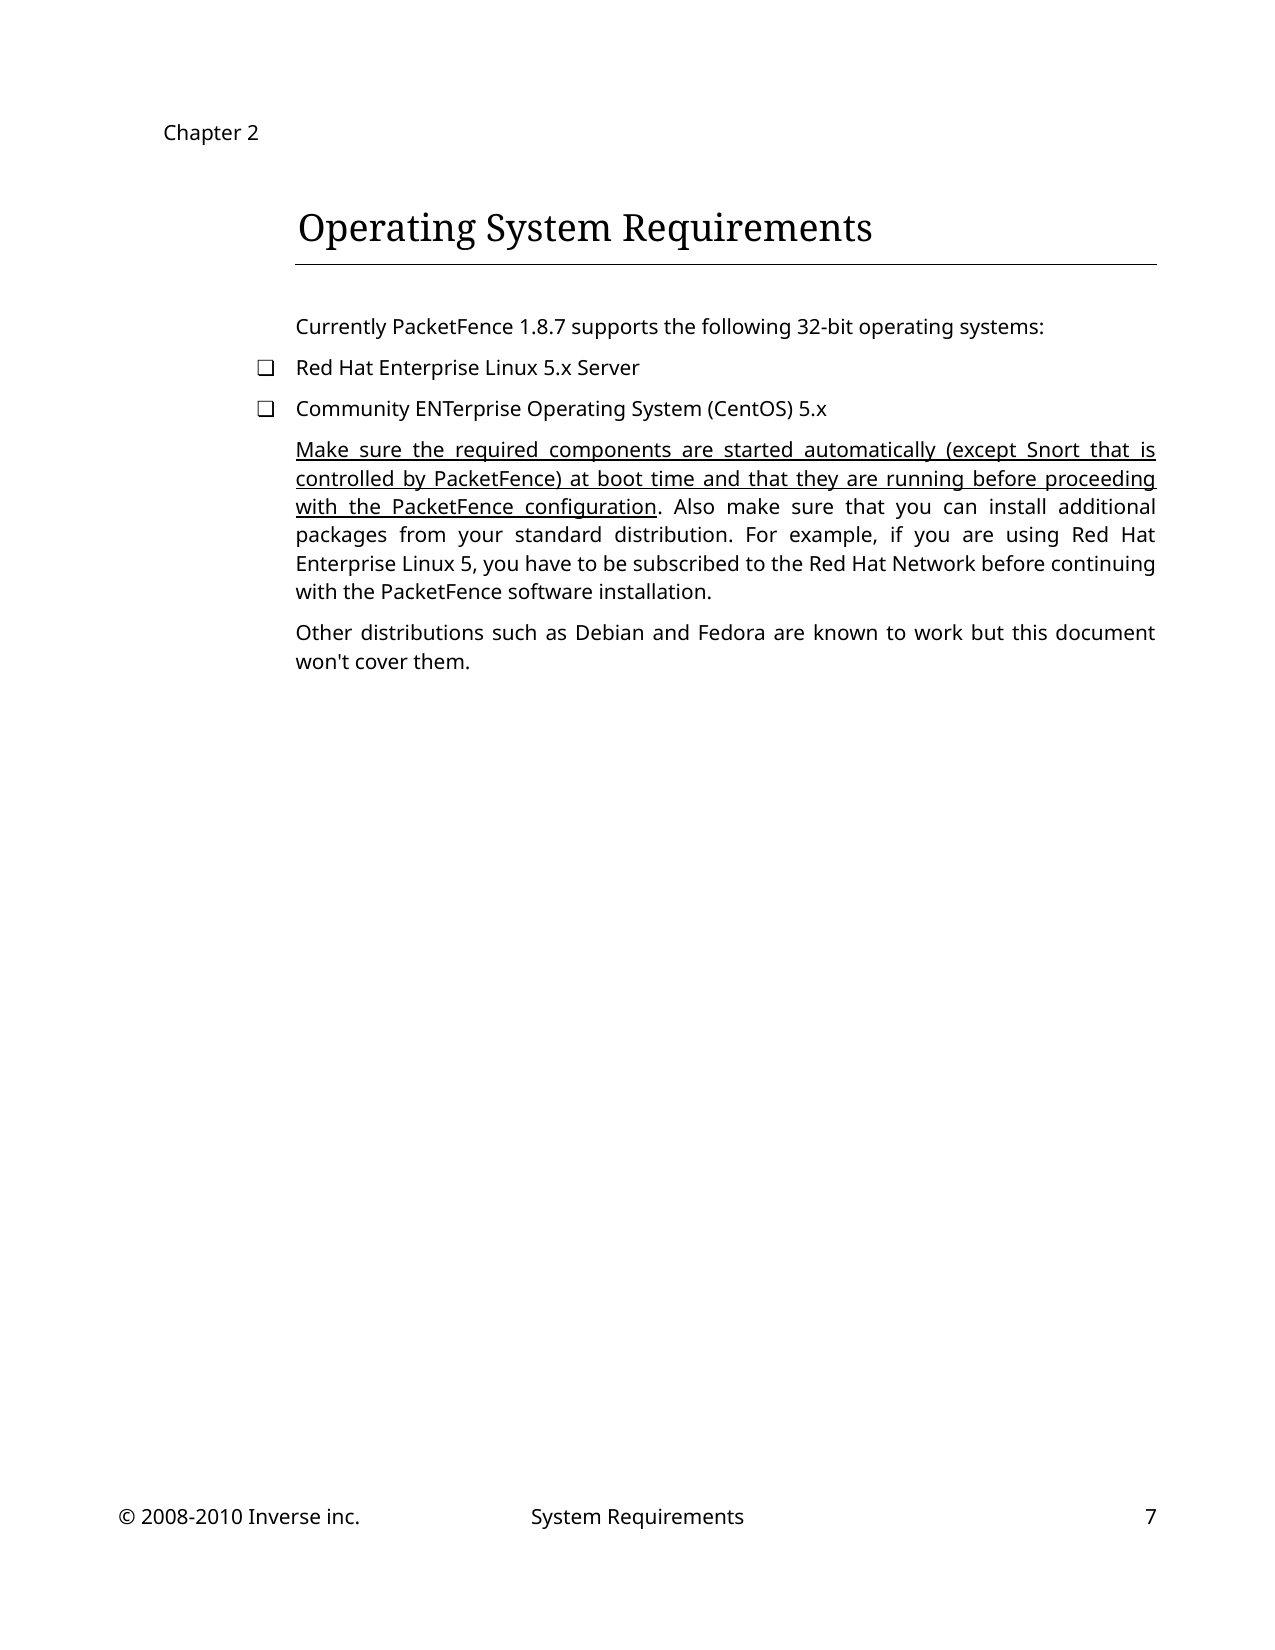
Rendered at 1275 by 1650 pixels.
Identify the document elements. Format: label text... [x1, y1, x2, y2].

list ❏ Community ENTerprise Operating System (CentOS) 5.x [256, 394, 1157, 423]
text Make sure the required components are started automatically (except Snort that is controlled by PacketFence) at boot time and that they are running before proceeding [295, 435, 1157, 488]
text with the PacketFence configuration. Also make sure that you can install additional packages from your standard distribution. For example, if you are using Red Hat Enterprise Linux 5, you have to be subscribed to the Red Hat Network before continuing with the PacketFence software installation. [295, 489, 1157, 606]
list ❏ Red Hat Enterprise Linux 5.x Server [256, 353, 1157, 382]
text Currently PacketFence 1.8.7 supports the following 32-bit operating systems: [295, 312, 1157, 341]
text Other distributions such as Debian and Fedora are known to work but this document won't cover them. [295, 618, 1157, 675]
subtitle Operating System Requirements [295, 201, 1157, 264]
